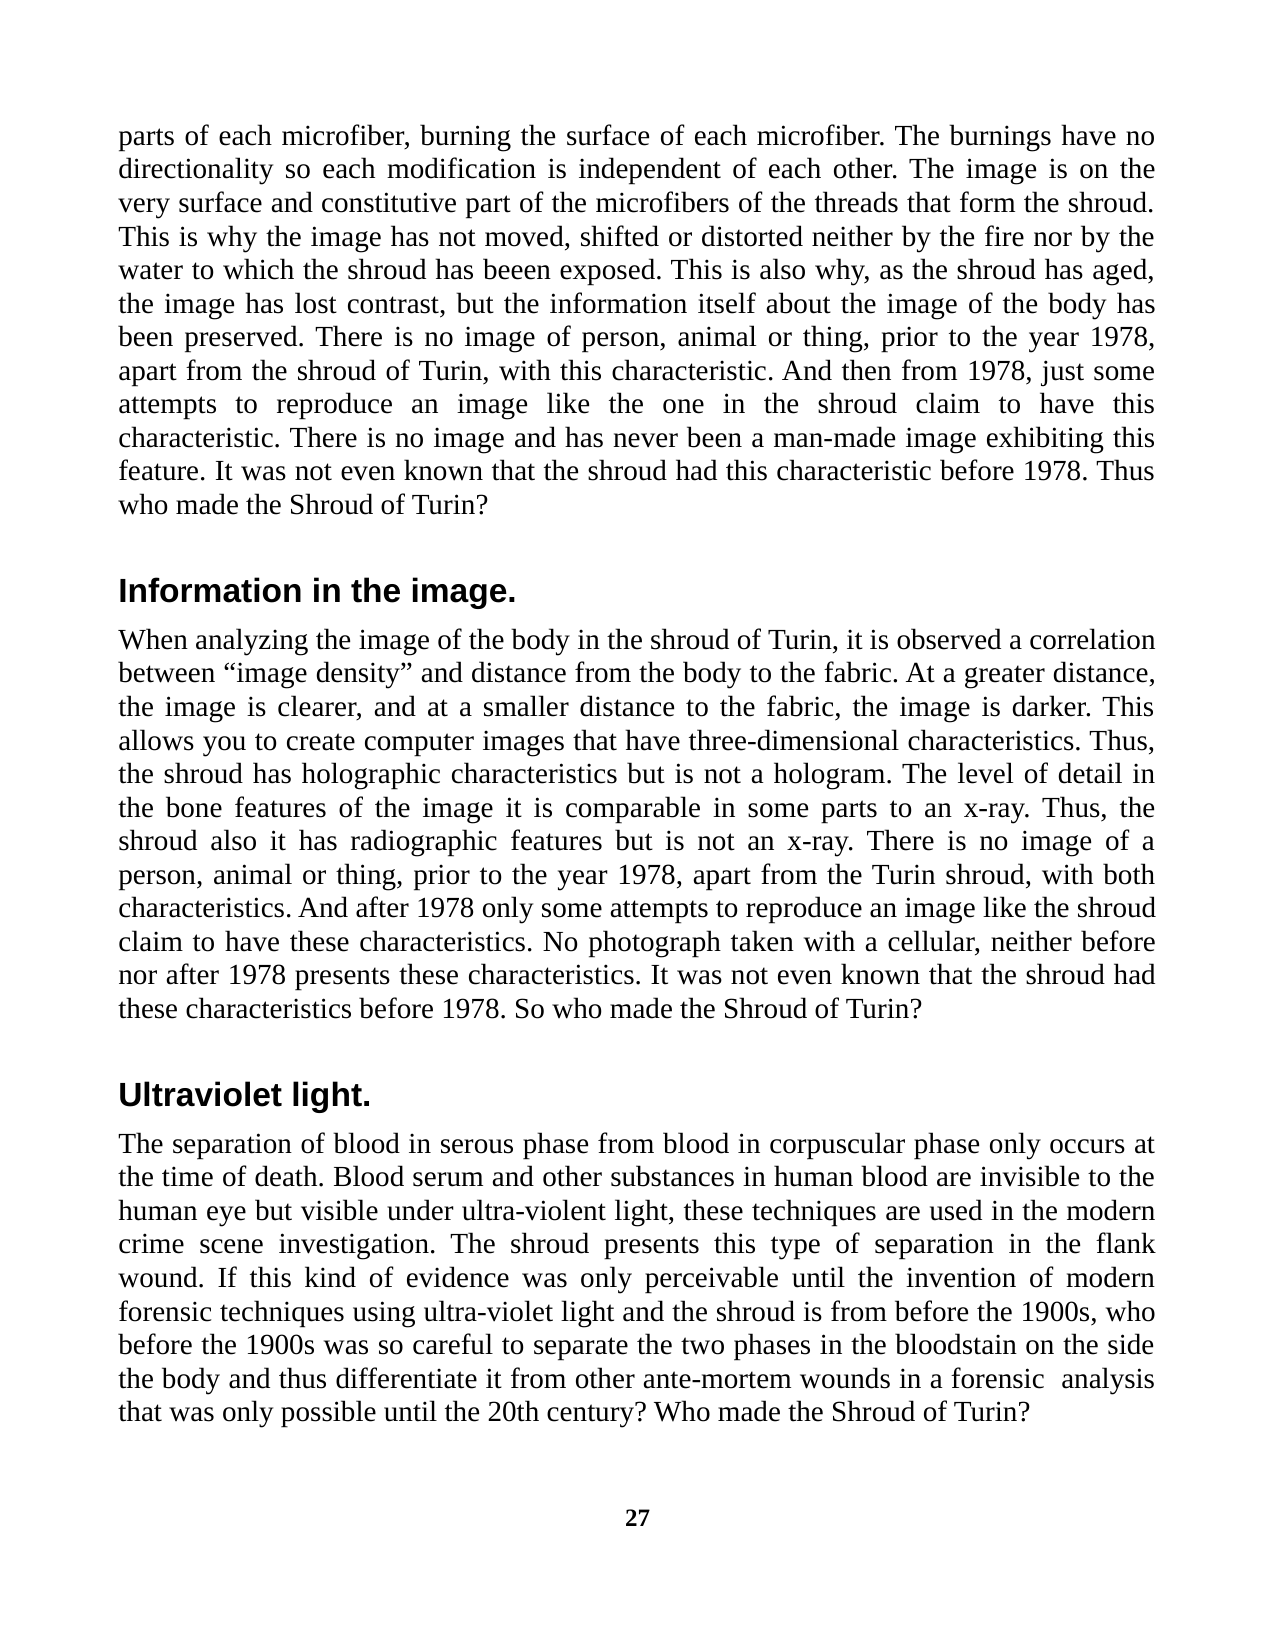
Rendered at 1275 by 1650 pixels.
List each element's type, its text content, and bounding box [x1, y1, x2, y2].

subtitle Information in the image. [118, 571, 1157, 609]
subtitle Ultraviolet light. [118, 1075, 1157, 1113]
text parts of each microfiber, burning the surface of each microfiber. The burnings have no directionality so each modification is independent of each other. The image is on the very surface and constitutive part of the microfibers of the threads that form the shroud. This is why the image has not moved, shifted or distorted neither by the fire nor by the water to which the shroud has beeen exposed. This is also why, as the shroud has aged, the image has lost contrast, but the information itself about the image of the body has been preserved. There is no image of person, animal or thing, prior to the year 1978, apart from the shroud of Turin, with this characteristic. And then from 1978, just some attempts to reproduce an image like the one in the shroud claim to have this characteristic. There is no image and has never been a man-made image exhibiting this feature. It was not even known that the shroud had this characteristic before 1978. Thus who made the Shroud of Turin? [118, 118, 1157, 521]
text The separation of blood in serous phase from blood in corpuscular phase only occurs at the time of death. Blood serum and other substances in human blood are invisible to the human eye but visible under ultra-violent light, these techniques are used in the modern crime scene investigation. The shroud presents this type of separation in the flank wound. If this kind of evidence was only perceivable until the invention of modern forensic techniques using ultra-violet light and the shroud is from before the 1900s, who before the 1900s was so careful to separate the two phases in the bloodstain on the side the body and thus differentiate it from other ante-mortem wounds in a forensic analysis that was only possible until the 20th century? Who made the Shroud of Turin? [118, 1126, 1157, 1428]
text When analyzing the image of the body in the shroud of Turin, it is observed a correlation between “image density” and distance from the body to the fabric. At a greater distance, the image is clearer, and at a smaller distance to the fabric, the image is darker. This allows you to create computer images that have three-dimensional characteristics. Thus, the shroud has holographic characteristics but is not a hologram. The level of detail in the bone features of the image it is comparable in some parts to an x-ray. Thus, the shroud also it has radiographic features but is not an x-ray. There is no image of a person, animal or thing, prior to the year 1978, apart from the Turin shroud, with both characteristics. And after 1978 only some attempts to reproduce an image like the shroud claim to have these characteristics. No photograph taken with a cellular, neither before nor after 1978 presents these characteristics. It was not even known that the shroud had these characteristics before 1978. So who made the Shroud of Turin? [118, 622, 1157, 1024]
